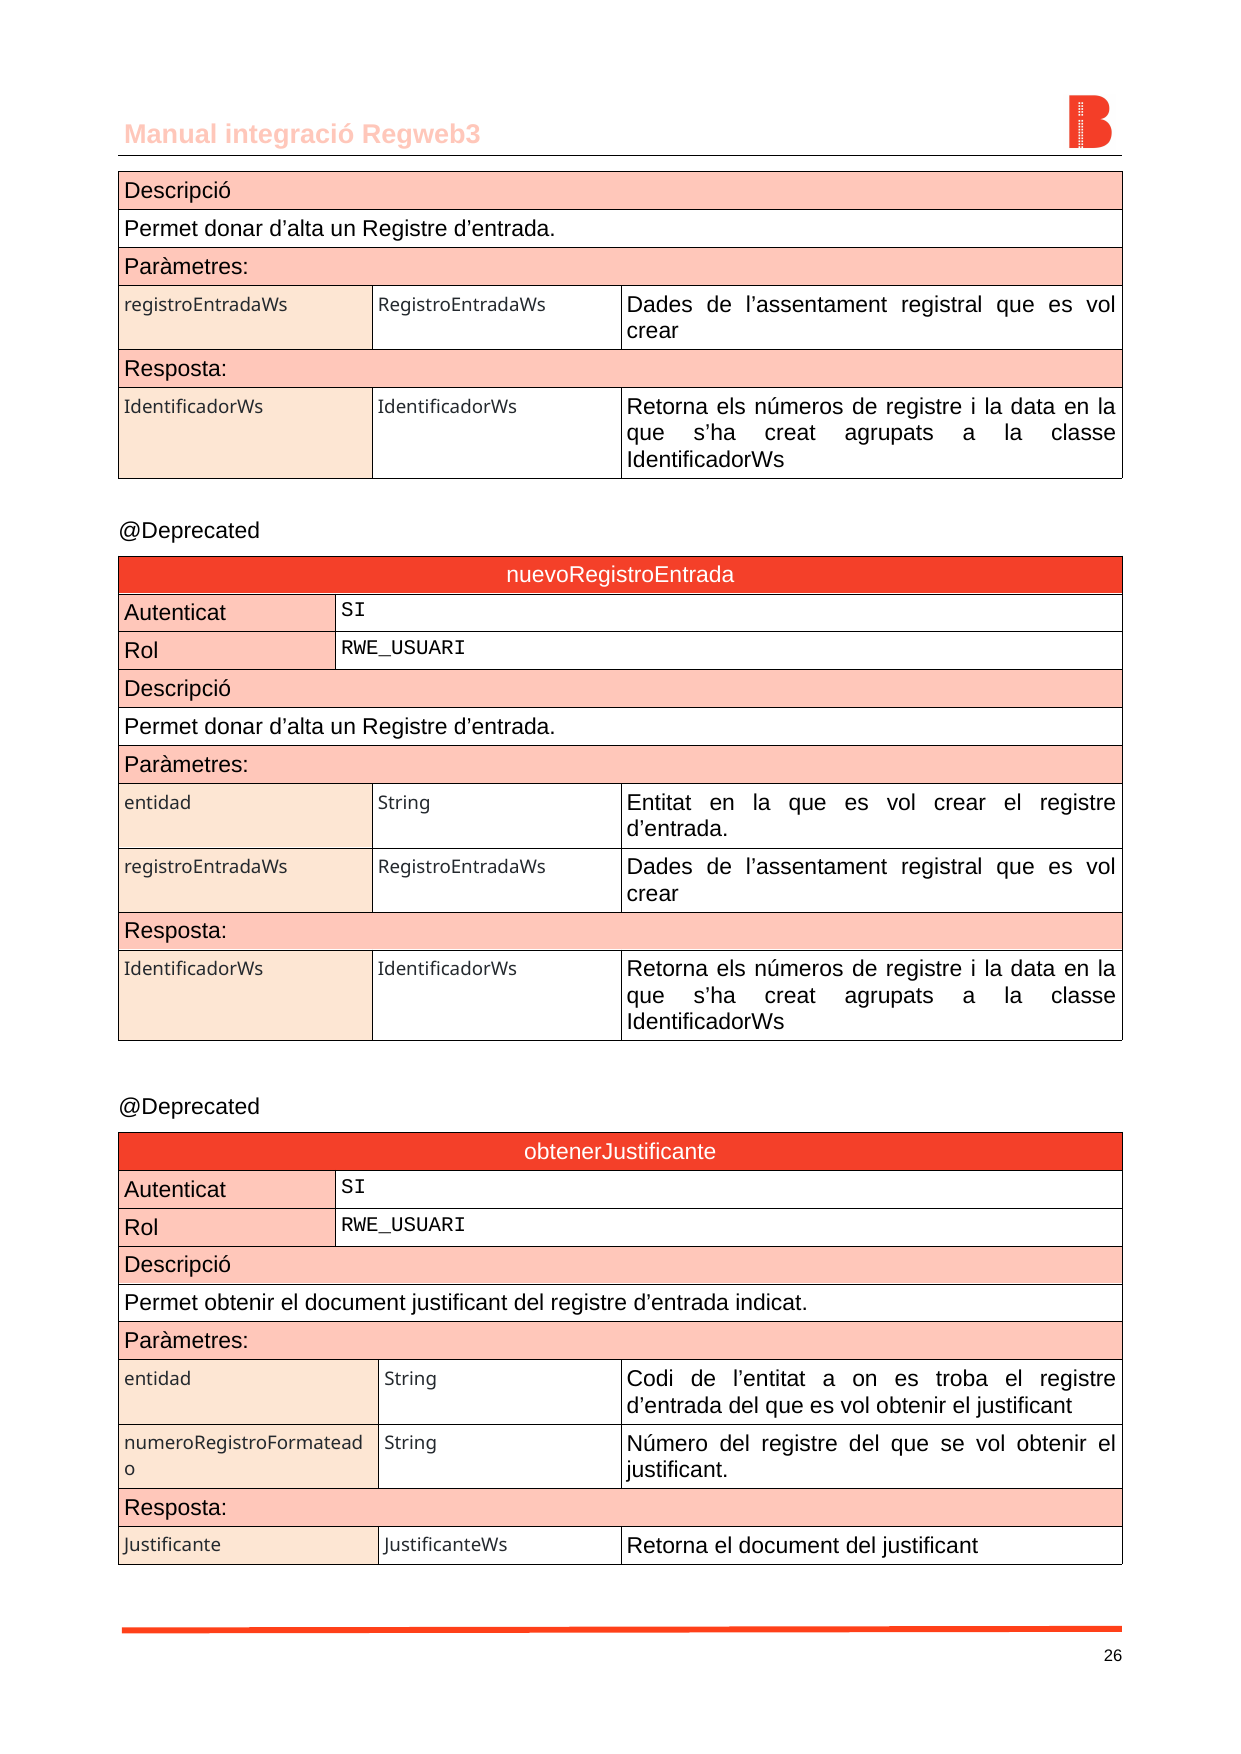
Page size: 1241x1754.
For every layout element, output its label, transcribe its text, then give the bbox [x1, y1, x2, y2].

table_cell Paràmetres: [119, 248, 1122, 285]
table_cell Permet donar d’alta un Registre d’entrada. [119, 708, 1122, 745]
table_cell Retorna els números de registre i la data en la que s’ha creat agrupats a la classe IdentificadorWs [622, 388, 1122, 478]
table_cell Entitat en la que es vol crear el registre d’entrada. [622, 784, 1122, 847]
table_cell IdentificadorWs [119, 388, 372, 478]
table_cell IdentificadorWs [373, 388, 621, 478]
picture [1063, 94, 1117, 150]
table_cell registroEntradaWs [119, 849, 372, 912]
table_cell String [379, 1425, 621, 1488]
text @Deprecated [118, 517, 1122, 543]
table_header nuevoRegistroEntrada [119, 557, 1122, 593]
table_cell String [379, 1360, 621, 1424]
table_cell Permet donar d’alta un Registre d’entrada. [119, 210, 1122, 247]
text @Deprecated [118, 1093, 1122, 1119]
table_cell Resposta: [119, 350, 1122, 387]
table_cell String [373, 784, 621, 847]
table_header obtenerJustificante [119, 1133, 1122, 1170]
table_cell SI [336, 595, 1122, 631]
table_cell Rol [119, 1209, 335, 1246]
table_cell Retorna el document del justificant [622, 1527, 1122, 1564]
table_cell JustificanteWs [379, 1527, 621, 1564]
table_cell Paràmetres: [119, 746, 1122, 783]
table_cell numeroRegistroFormateado [119, 1425, 378, 1488]
table_cell RWE_USUARI [336, 632, 1122, 669]
table_cell Rol [119, 632, 335, 669]
table_cell Permet obtenir el document justificant del registre d’entrada indicat. [119, 1285, 1122, 1321]
table_cell Descripció [119, 172, 1122, 209]
table_cell Dades de l’assentament registral que es vol crear [622, 286, 1122, 349]
table_cell Autenticat [119, 595, 335, 631]
table_cell Dades de l’assentament registral que es vol crear [622, 849, 1122, 912]
table_cell Resposta: [119, 1489, 1122, 1526]
table_cell registroEntradaWs [119, 286, 372, 349]
table_cell Descripció [119, 1247, 1122, 1283]
table_cell Número del registre del que se vol obtenir el justificant. [622, 1425, 1122, 1488]
table_cell IdentificadorWs [373, 951, 621, 1040]
table_cell Codi de l’entitat a on es troba el registre d’entrada del que es vol obtenir el justificant [622, 1360, 1122, 1424]
table_cell Justificante [119, 1527, 378, 1564]
table_cell RegistroEntradaWs [373, 286, 621, 349]
table_cell entidad [119, 1360, 378, 1424]
table_cell Resposta: [119, 913, 1122, 949]
table_cell Descripció [119, 670, 1122, 707]
table_cell IdentificadorWs [119, 951, 372, 1040]
table_cell RegistroEntradaWs [373, 849, 621, 912]
table_cell entidad [119, 784, 372, 847]
table_cell RWE_USUARI [336, 1209, 1122, 1246]
table_cell Autenticat [119, 1171, 335, 1208]
table_cell Retorna els números de registre i la data en la que s’ha creat agrupats a la classe IdentificadorWs [622, 951, 1122, 1040]
table_cell SI [336, 1171, 1122, 1208]
table_cell Paràmetres: [119, 1322, 1122, 1359]
